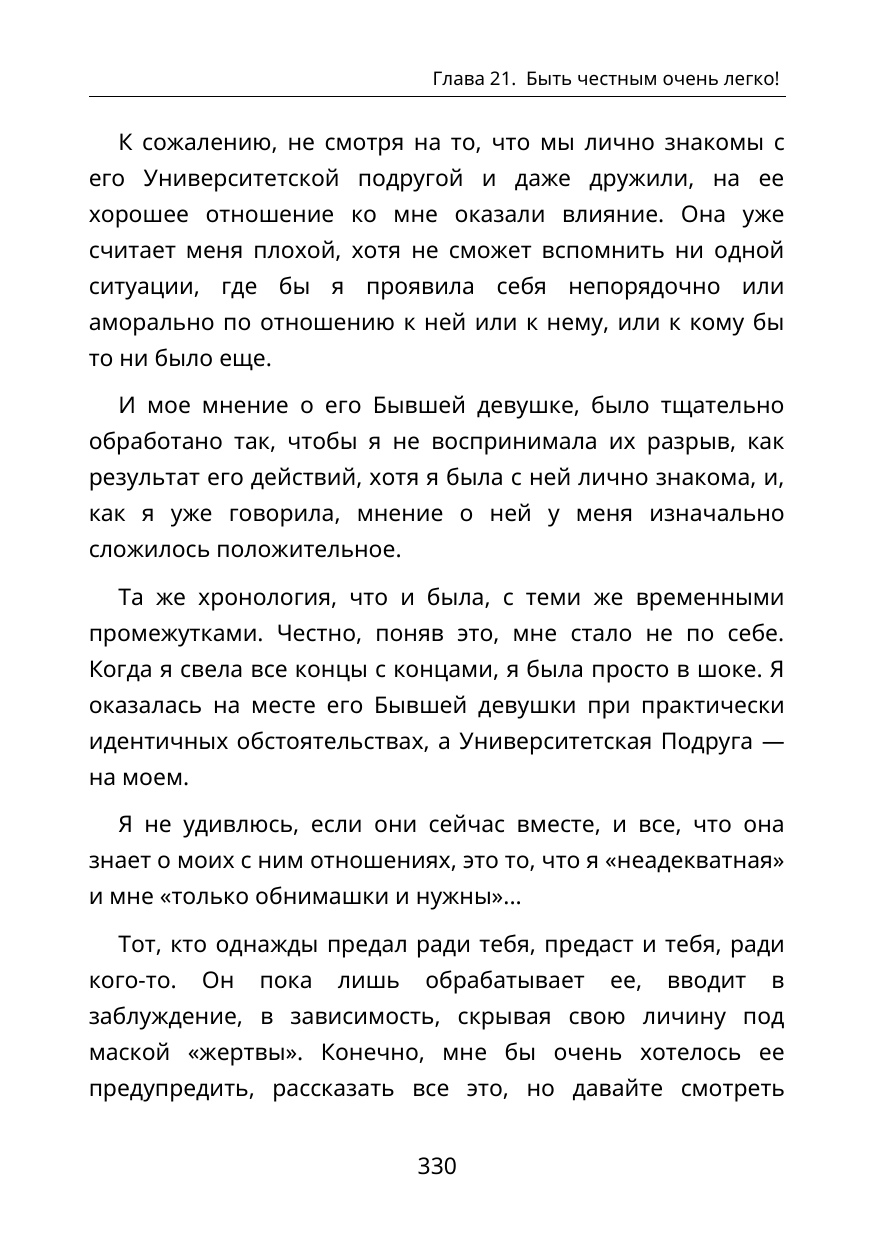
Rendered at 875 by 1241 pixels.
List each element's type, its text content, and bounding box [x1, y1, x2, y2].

text Я не удивлюсь, если они сейчас вместе, и все, что она знает о моих с ним отношениях, это то, что я «неадекватная» и мне «только обнимашки и нужны»... [88, 808, 786, 911]
text К сожалению, не смотря на то, что мы лично знакомы с его Университетской подругой и даже дружили, на ее хорошее отношение ко мне оказали влияние. Она уже считает меня плохой, хотя не сможет вспомнить ни одной ситуации, где бы я проявила себя непорядочно или аморально по отношению к ней или к нему, или к кому бы то ни было еще. [88, 126, 786, 373]
text И мое мнение о его Бывшей девушке, было тщательно обработано так, чтобы я не воспринимала их разрыв, как результат его действий, хотя я была с ней лично знакома, и, как я уже говорила, мнение о ней у меня изначально сложилось положительное. [88, 389, 786, 564]
text Та же хронология, что и была, с теми же временными промежутками. Честно, поняв это, мне стало не по себе. Когда я свела все концы с концами, я была просто в шоке. Я оказалась на месте его Бывшей девушки при практически идентичных обстоятельствах, а Университетская Подруга — на моем. [88, 581, 786, 792]
text Тот, кто однажды предал ради тебя, предаст и тебя, ради кого-то. Он пока лишь обрабатывает ее, вводит в заблуждение, в зависимость, скрывая свою личину под маской «жертвы». Конечно, мне бы очень хотелось ее предупредить, рассказать все это, но давайте смотреть [88, 928, 786, 1103]
